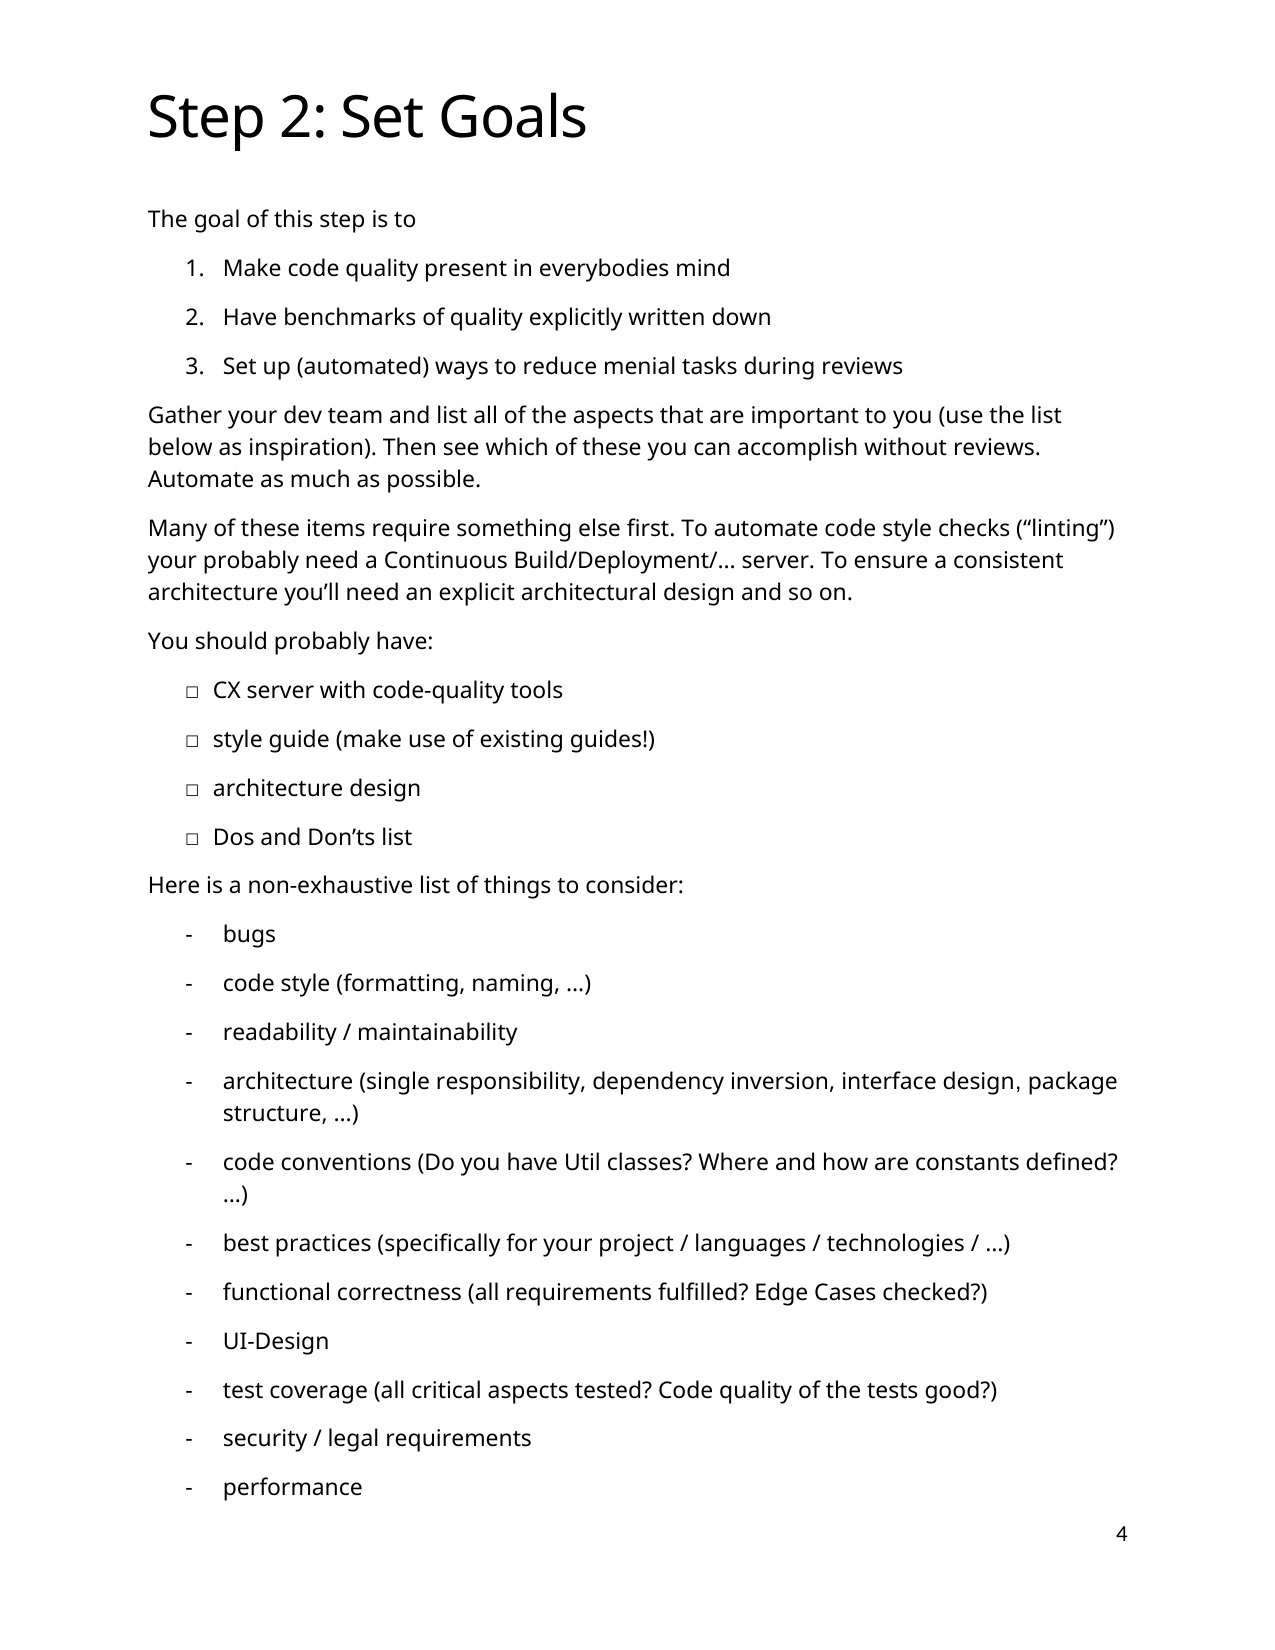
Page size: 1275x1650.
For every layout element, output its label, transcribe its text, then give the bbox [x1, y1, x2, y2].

text Many of these items require something else first. To automate code style checks (“linting”) your probably need a Continuous Build/Deployment/… server. To ensure a consistent architecture you’ll need an explicit architectural design and so on. [148, 512, 1127, 608]
text ☐ CX server with code-quality tools [185, 674, 1127, 705]
list architecture (single responsibility, dependency inversion, interface design, package structure, …) [185, 1065, 1127, 1128]
text ☐ Dos and Don’ts list [185, 821, 1127, 852]
text ☐ architecture design [185, 772, 1127, 803]
list readability / maintainability [185, 1016, 1127, 1047]
text The goal of this step is to [148, 203, 1127, 234]
list UI-Design [185, 1325, 1127, 1356]
list security / legal requirements [185, 1422, 1127, 1454]
list performance [185, 1471, 1127, 1502]
title Step 2: Set Goals [148, 75, 1127, 154]
list functional correctness (all requirements fulfilled? Edge Cases checked?) [185, 1276, 1127, 1307]
list code style (formatting, naming, …) [185, 967, 1127, 998]
list best practices (specifically for your project / languages / technologies / …) [185, 1227, 1127, 1258]
list Make code quality present in everybodies mind [185, 252, 1127, 283]
list bugs [185, 918, 1127, 949]
text ☐ style guide (make use of existing guides!) [185, 723, 1127, 754]
list code conventions (Do you have Util classes? Where and how are constants defined? …) [185, 1146, 1127, 1209]
text Here is a non-exhaustive list of things to consider: [148, 869, 1127, 901]
list Have benchmarks of quality explicitly written down [185, 301, 1127, 332]
text You should probably have: [148, 625, 1127, 656]
text Gather your dev team and list all of the aspects that are important to you (use the list below as inspiration). Then see which of these you can accomplish without reviews. Automate as much as possible. [148, 399, 1127, 494]
list test coverage (all critical aspects tested? Code quality of the tests good?) [185, 1373, 1127, 1405]
list Set up (automated) ways to reduce menial tasks during reviews [185, 350, 1127, 381]
